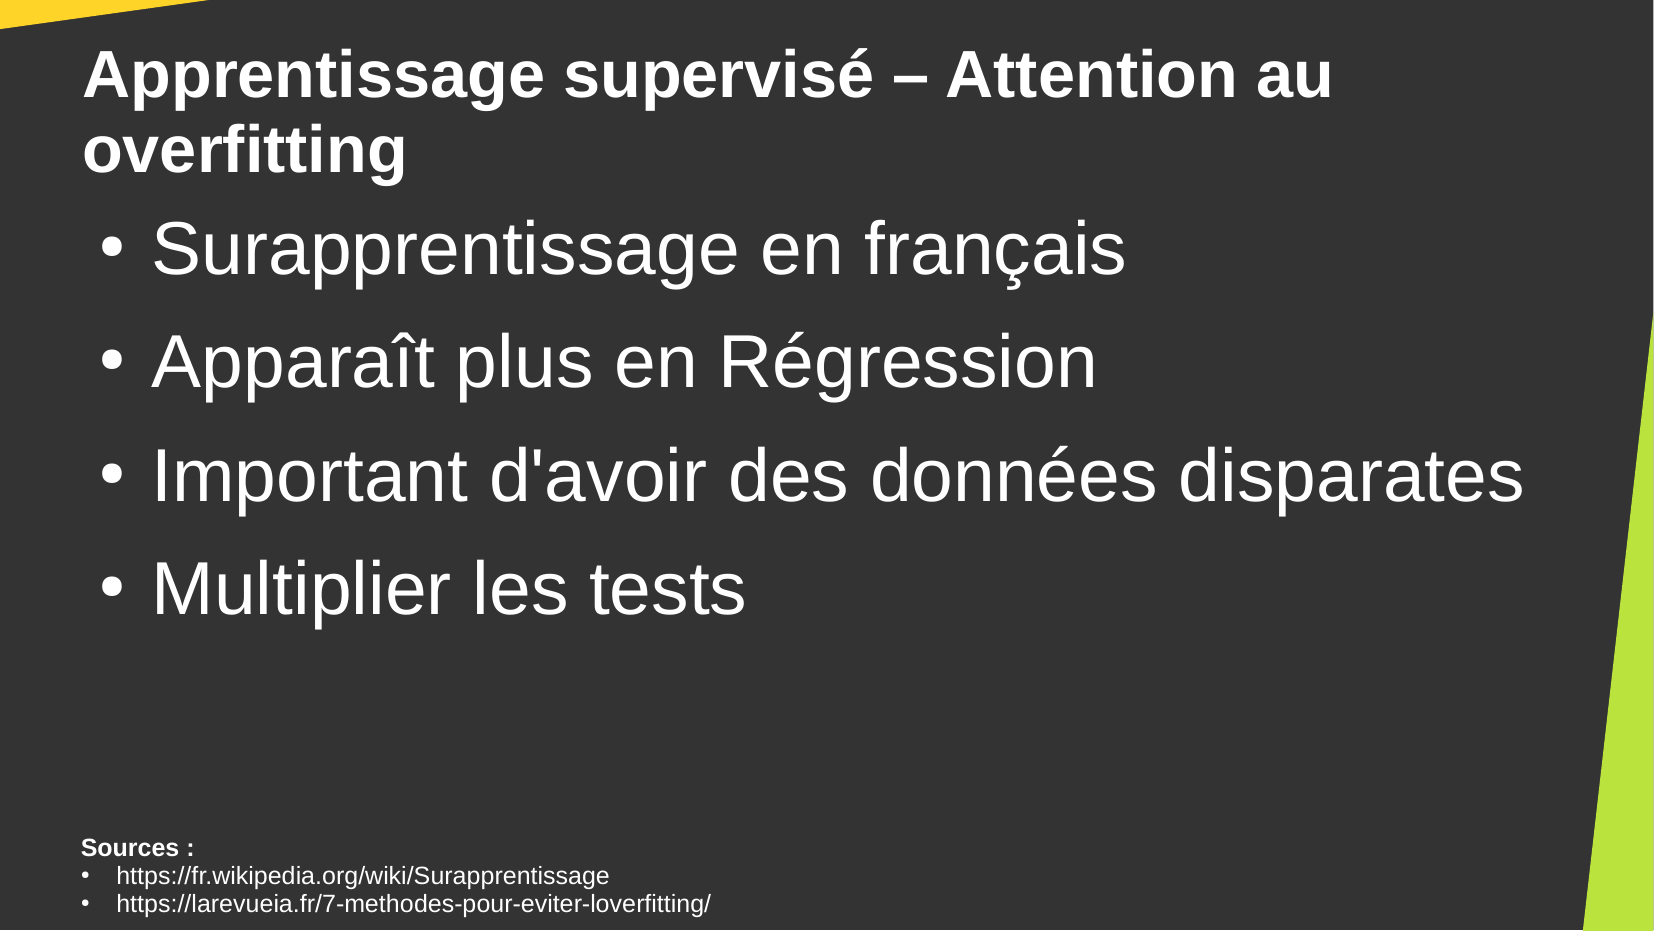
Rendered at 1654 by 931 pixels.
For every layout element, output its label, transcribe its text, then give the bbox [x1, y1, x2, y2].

text_box Sources : https://fr.wikipedia.org/wiki/Surapprentissage https://larevueia.fr/7-methodes-pour-eviter-loverfitting/ [66, 826, 1483, 926]
title Apprentissage supervisé – Attention au overfitting [82, 37, 1571, 187]
text_box [1582, 306, 1654, 931]
text_box [0, 0, 209, 30]
list Surapprentissage en français Apparaît plus en Régression Important d'avoir des données disparates Multiplier les tests [80, 206, 1560, 780]
